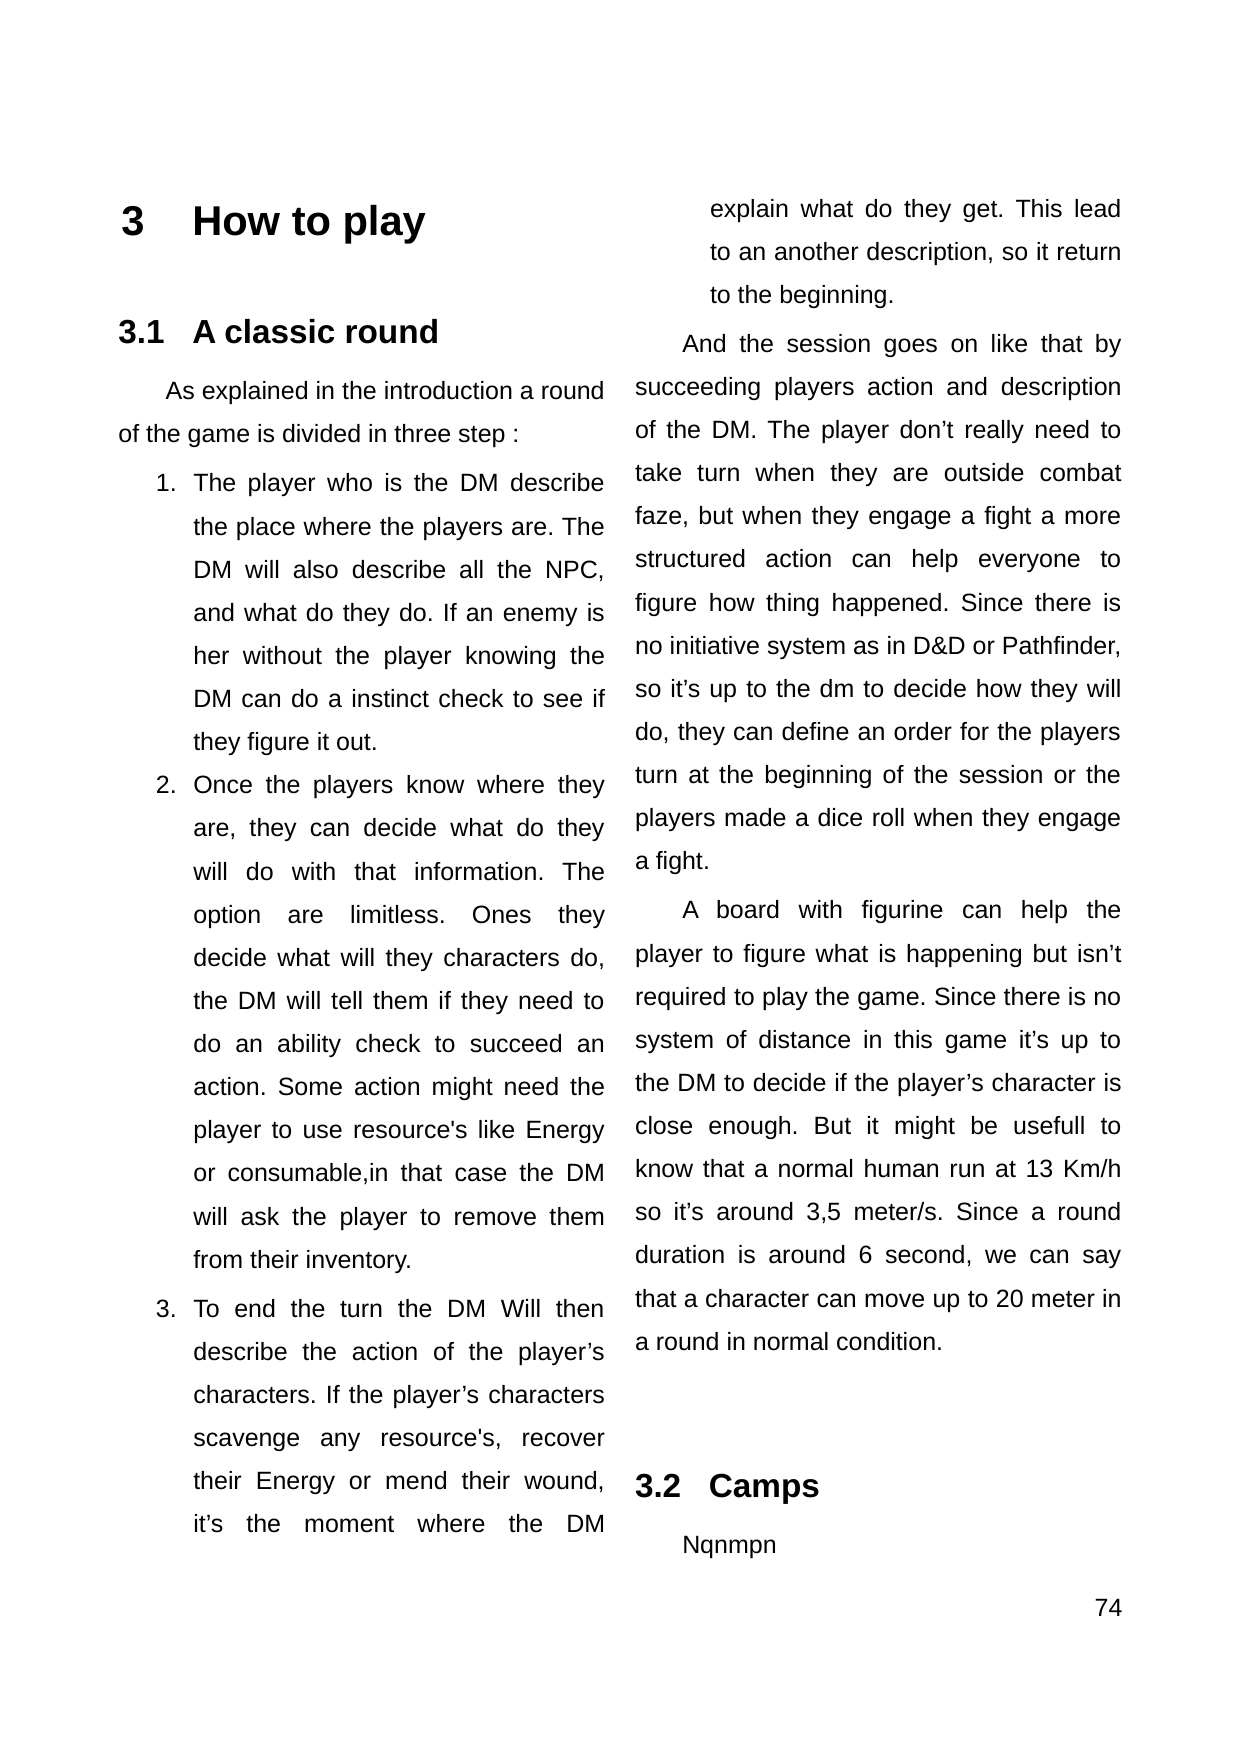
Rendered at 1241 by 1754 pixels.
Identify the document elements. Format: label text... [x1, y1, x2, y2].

subtitle A classic round [118, 313, 605, 351]
list The player who is the DM describe the place where the players are. The DM will also describe all the NPC, and what do they do. If an enemy is her without the player knowing the DM can do a instinct check to see if they figure it out. [156, 468, 605, 756]
subtitle How to play [118, 193, 605, 247]
text Nqnmpn [635, 1530, 1122, 1558]
list explain what do they get. This lead to an another description, so it return to the beginning. [672, 193, 1122, 308]
text As explained in the introduction a round of the game is divided in three step : [118, 376, 605, 448]
list Once the players know where they are, they can decide what do they will do with that information. The option are limitless. Ones they decide what will they characters do, the DM will tell them if they need to do an ability check to succeed an action. Some action might need the player to use resource's like Energy or consumable,in that case the DM will ask the player to remove them from their inventory. [156, 770, 605, 1273]
text And the session goes on like that by succeeding players action and description of the DM. The player don’t really need to take turn when they are outside combat faze, but when they engage a fight a more structured action can help everyone to figure how thing happened. Since there is no initiative system as in D&D or Pathfinder, so it’s up to the dm to decide how they will do, they can define an order for the players turn at the beginning of the session or the players made a dice roll when they engage a fight. [635, 329, 1122, 875]
subtitle Camps [635, 1466, 1122, 1504]
text A board with figurine can help the player to figure what is happening but isn’t required to play the game. Since there is no system of distance in this game it’s up to the DM to decide if the player’s character is close enough. But it might be usefull to know that a normal human run at 13 Km/h so it’s around 3,5 meter/s. Since a round duration is around 6 second, we can say that a character can move up to 20 meter in a round in normal condition. [635, 895, 1122, 1355]
list To end the turn the DM Will then describe the action of the player’s characters. If the player’s characters scavenge any resource's, recover their Energy or mend their wound, it’s the moment where the DM [156, 1294, 605, 1538]
